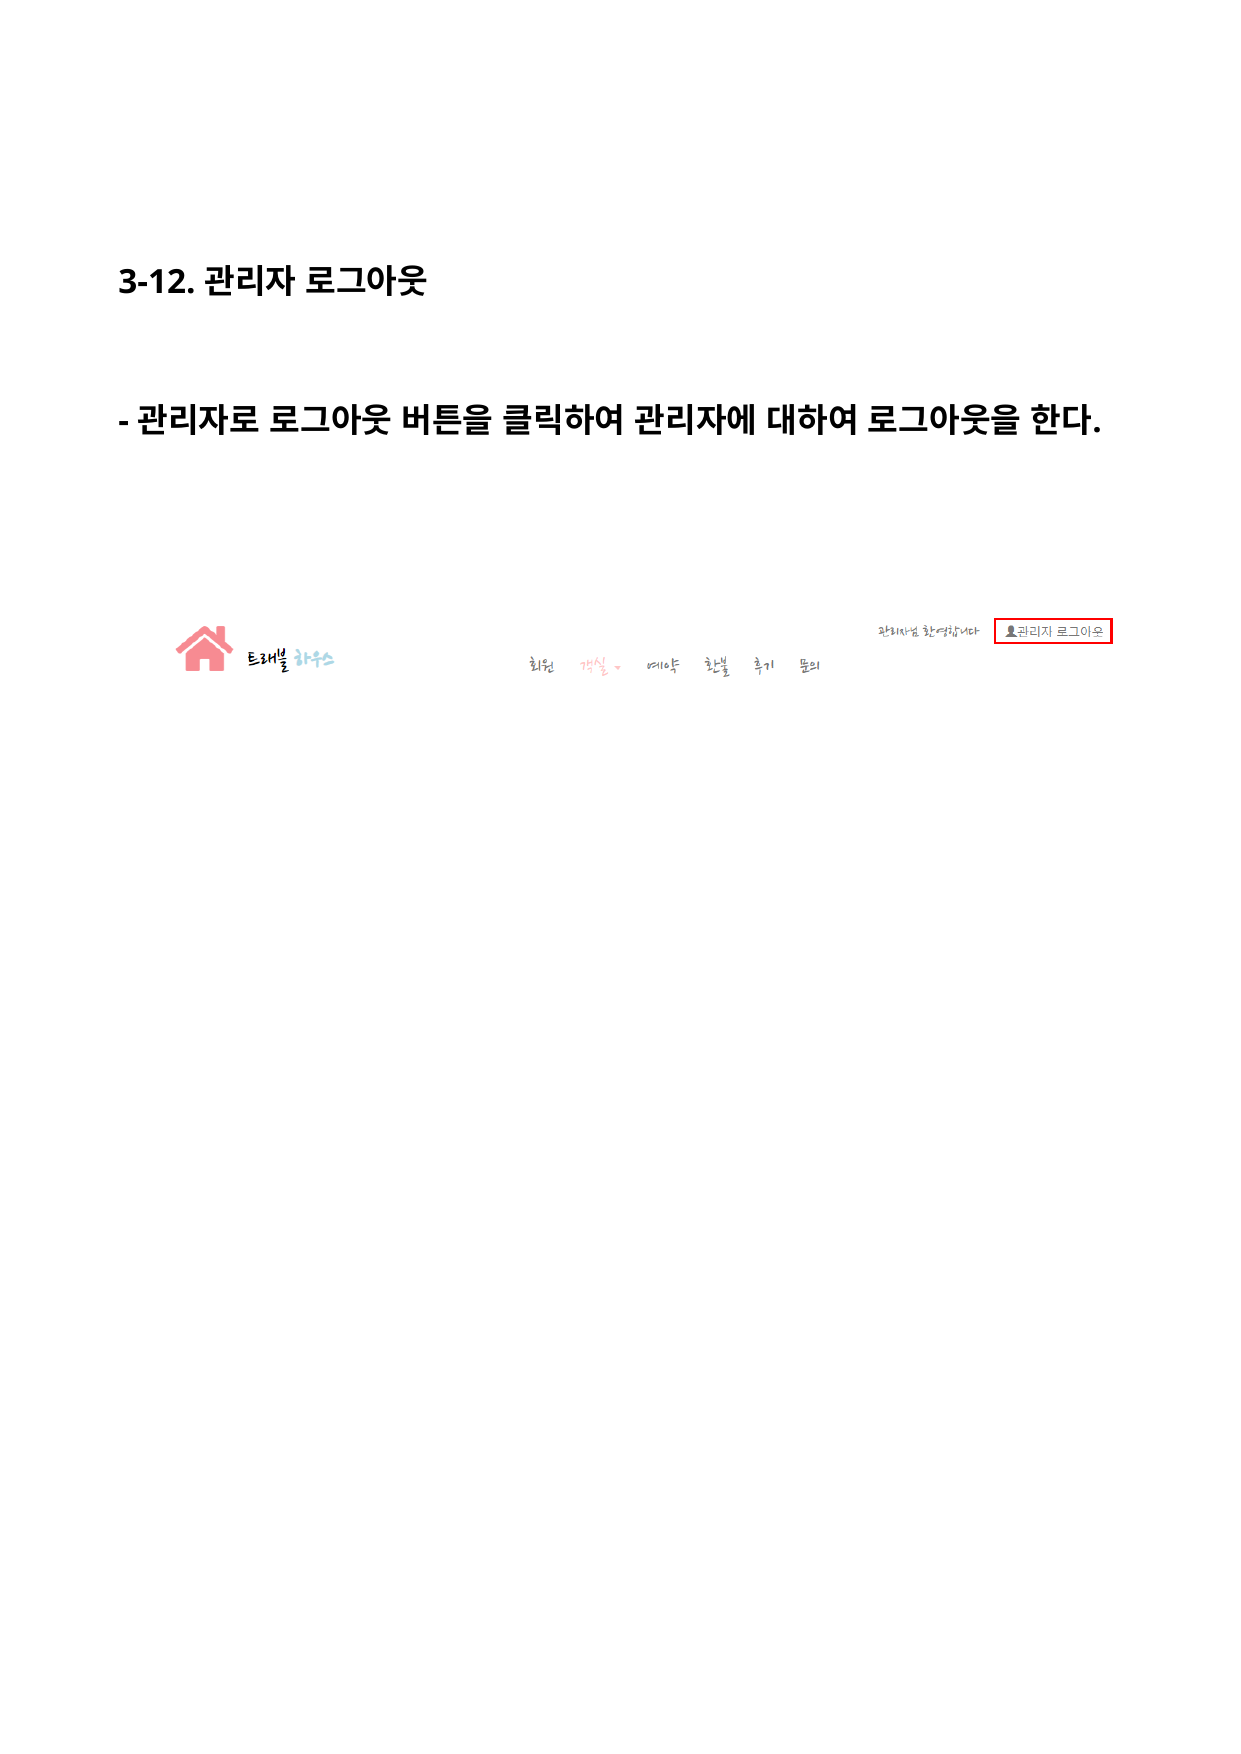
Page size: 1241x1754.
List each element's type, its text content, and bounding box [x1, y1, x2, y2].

picture [114, 614, 1119, 739]
text - 관리자로 로그아웃 버튼을 클릭하여 관리자에 대하여 로그아웃을 한다. [118, 394, 1122, 442]
text 3-12. 관리자 로그아웃 [118, 254, 1122, 303]
